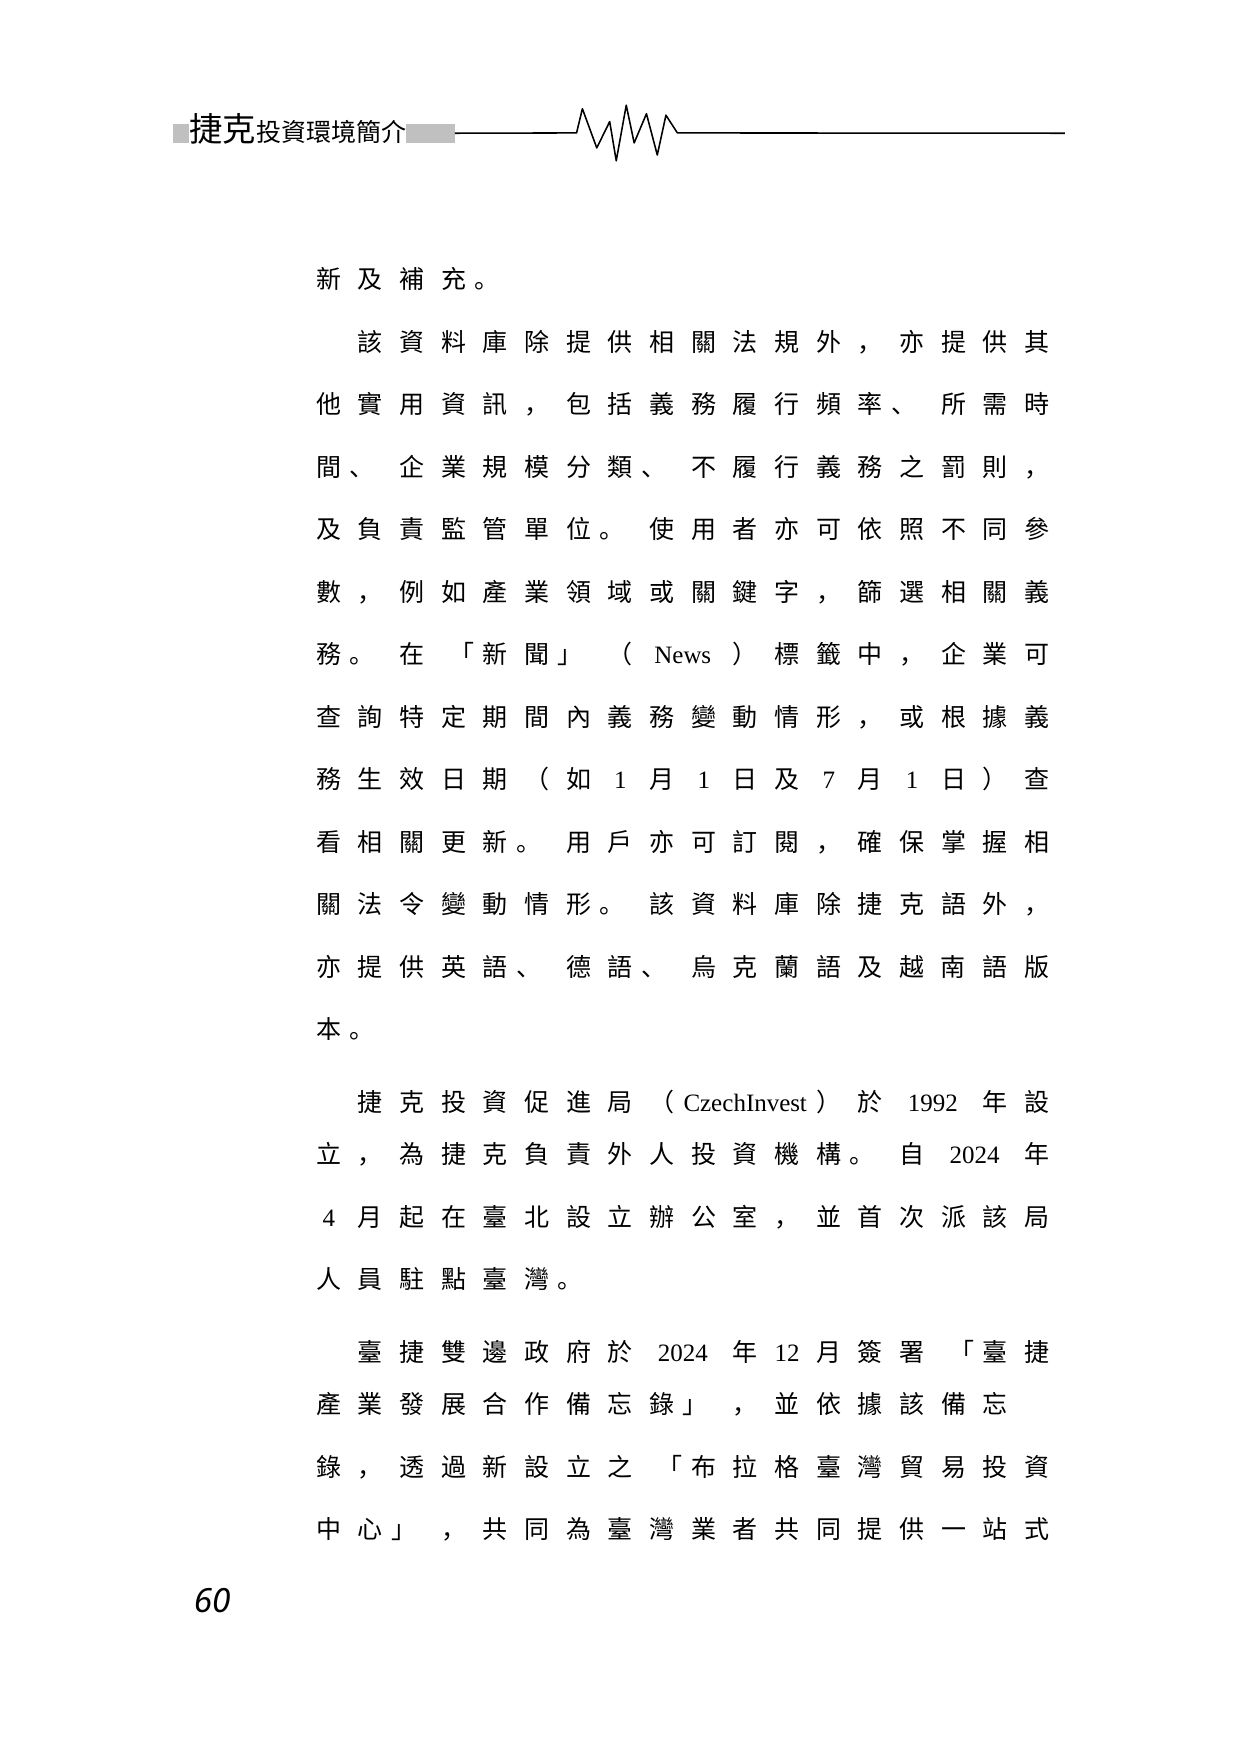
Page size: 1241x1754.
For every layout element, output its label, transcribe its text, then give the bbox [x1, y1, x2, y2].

text 新及補充。 [281, 236, 1058, 299]
text 臺捷雙邊政府於2024年12月簽署「臺捷產業發展合作備忘錄」，並依據該備忘錄，透過新設立之「布拉格臺灣貿易投資中心」，共同為臺灣業者共同提供一站式 [281, 1299, 1058, 1549]
text 該資料庫除提供相關法規外，亦提供其他實用資訊，包括義務履行頻率、所需時間、企業規模分類、不履行義務之罰則，及負責監管單位。使用者亦可依照不同參數，例如產業領域或關鍵字，篩選相關義務。在「新聞」（News）標籤中，企業可查詢特定期間內義務變動情形，或根據義務生效日期（如1月1日及7月1日）查看相關更新。用戶亦可訂閱，確保掌握相關法令變動情形。該資料庫除捷克語外，亦提供英語、德語、烏克蘭語及越南語版本。 [281, 299, 1058, 1049]
text 捷克投資促進局（CzechInvest）於1992年設立，為捷克負責外人投資機構。自2024年4月起在臺北設立辦公室，並首次派該局人員駐點臺灣。 [281, 1049, 1058, 1299]
